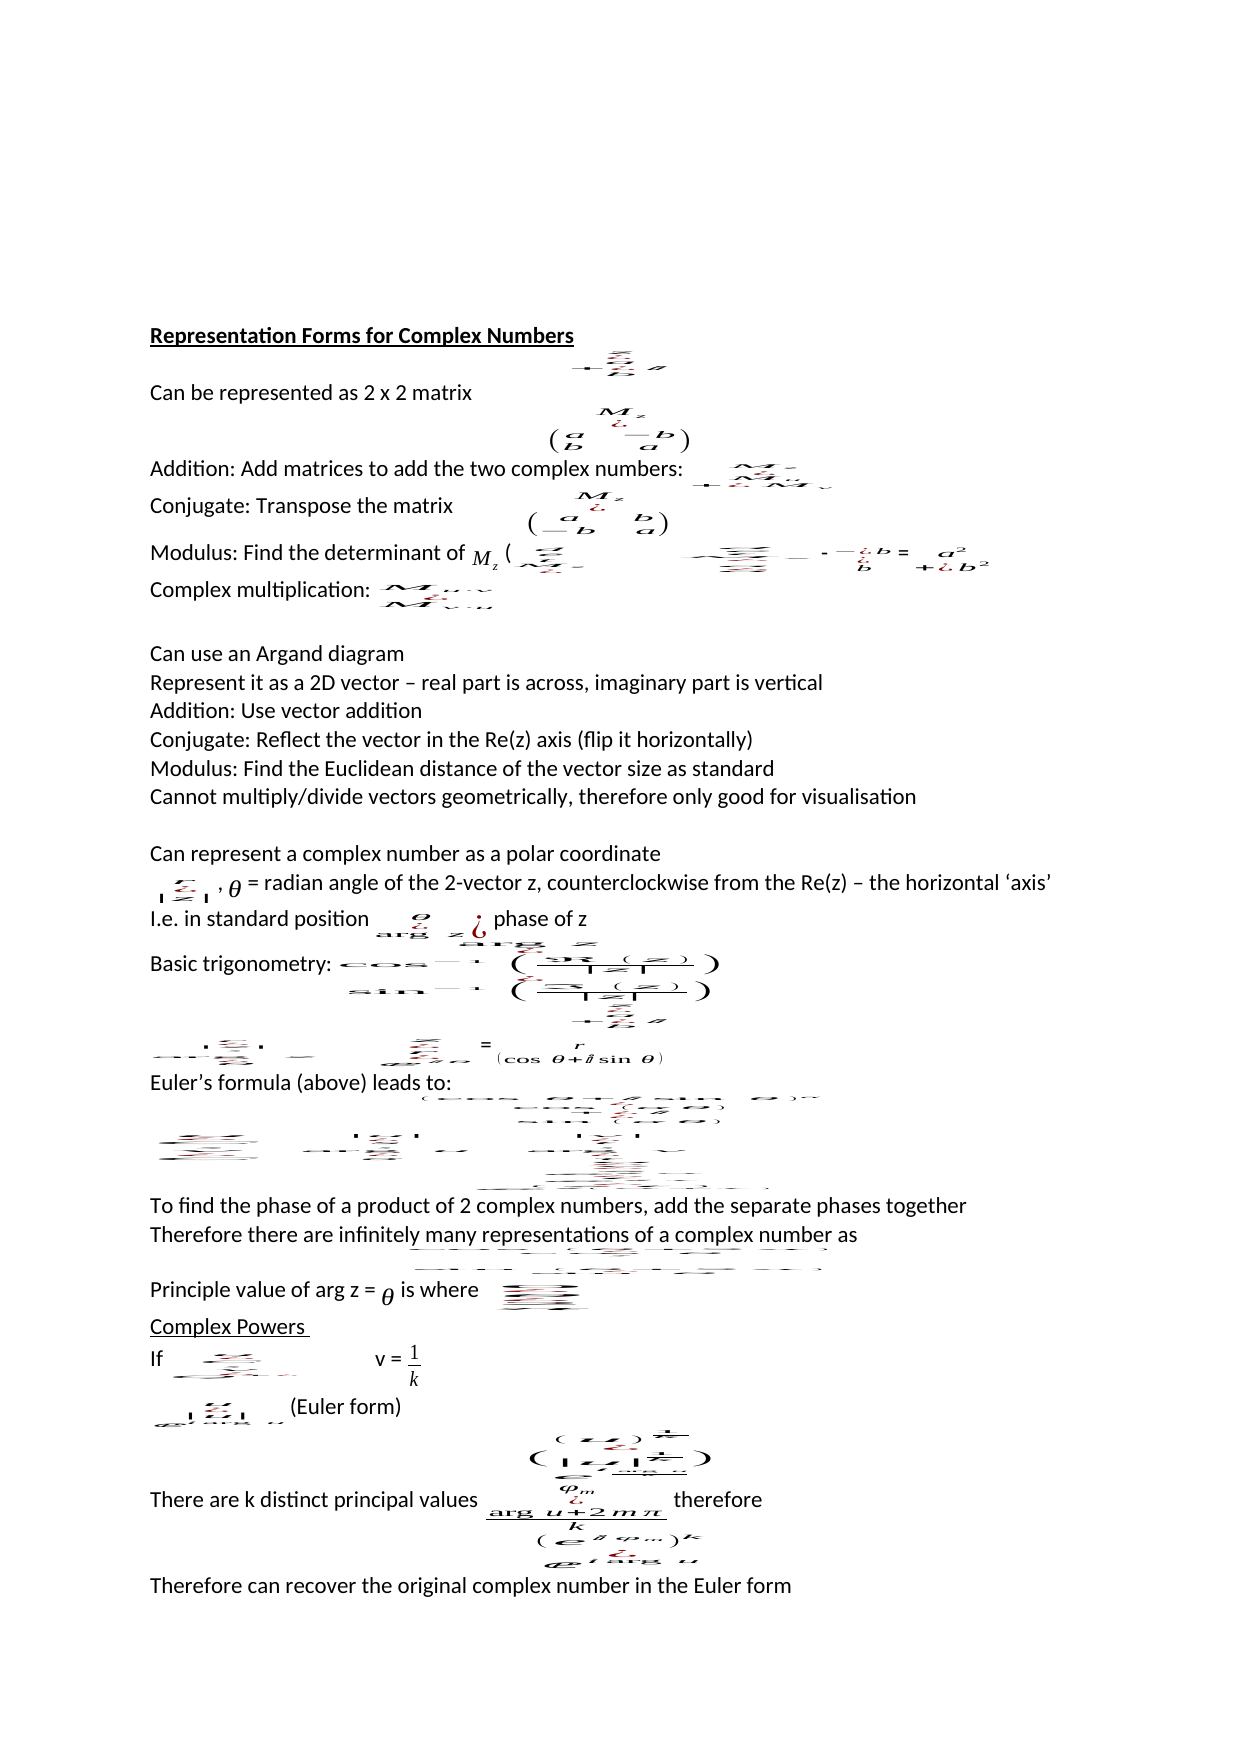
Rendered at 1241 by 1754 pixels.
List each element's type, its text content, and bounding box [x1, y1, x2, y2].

text There are k distinct principal values therefore [150, 1481, 1090, 1533]
text Principle value of arg z = is where [150, 1276, 1090, 1311]
text (Euler form) [150, 1392, 1090, 1429]
text Therefore can recover the original complex number in the Euler form [150, 1571, 1090, 1599]
text Euler’s formula (above) leads to: [150, 1068, 1090, 1096]
text Cannot multiply/divide vectors geometrically, therefore only good for visualisation [150, 782, 1090, 810]
text I.e. in standard position phase of z [150, 904, 1090, 939]
text Can use an Argand diagram [150, 639, 1090, 667]
text Can be represented as 2 x 2 matrix [150, 378, 1090, 406]
text Complex Powers [150, 1312, 1090, 1340]
text Conjugate: Reflect the vector in the Re(z) axis (flip it horizontally) [150, 725, 1090, 753]
text , = radian angle of the 2-vector z, counterclockwise from the Re(z) – the horizontal ‘axis’ [150, 868, 1090, 903]
text Conjugate: Transpose the matrix [150, 491, 1090, 537]
text Modulus: Find the Euclidean distance of the vector size as standard [150, 754, 1090, 782]
text Therefore there are infinitely many representations of a complex number as [150, 1220, 1090, 1248]
text Represent it as a 2D vector – real part is across, imaginary part is vertical [150, 668, 1090, 696]
text Addition: Use vector addition [150, 697, 1090, 724]
text Representation Forms for Complex Numbers [150, 321, 1090, 349]
text = [150, 1030, 1090, 1067]
text Can represent a complex number as a polar coordinate [150, 839, 1090, 867]
text Basic trigonometry: [150, 940, 1090, 1003]
text Complex multiplication: [150, 575, 1090, 610]
text Addition: Add matrices to add the two complex numbers: [150, 454, 1090, 490]
text To find the phase of a product of 2 complex numbers, add the separate phases together [150, 1191, 1090, 1219]
text Modulus: Find the determinant of ( - = [150, 538, 1090, 574]
text If v = [150, 1340, 1090, 1392]
